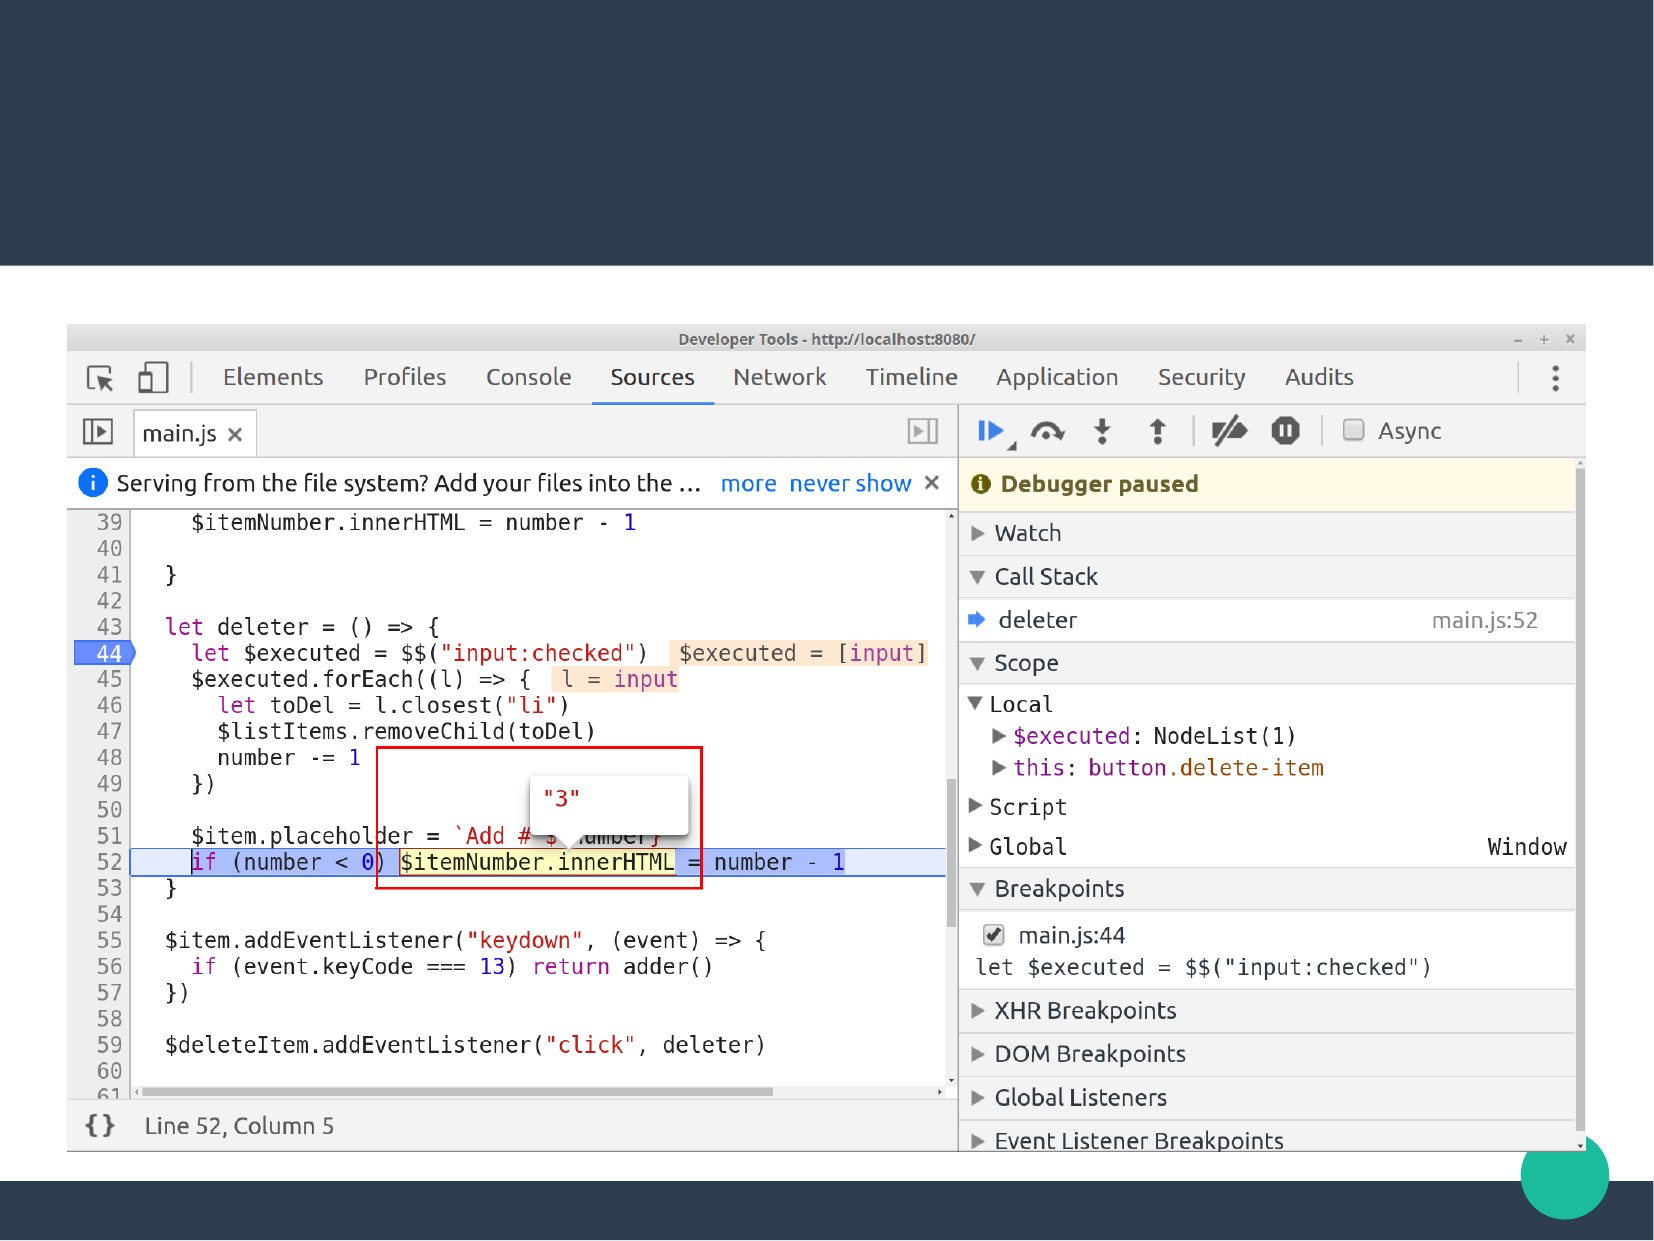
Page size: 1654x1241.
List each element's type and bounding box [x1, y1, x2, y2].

picture [67, 324, 1586, 1152]
